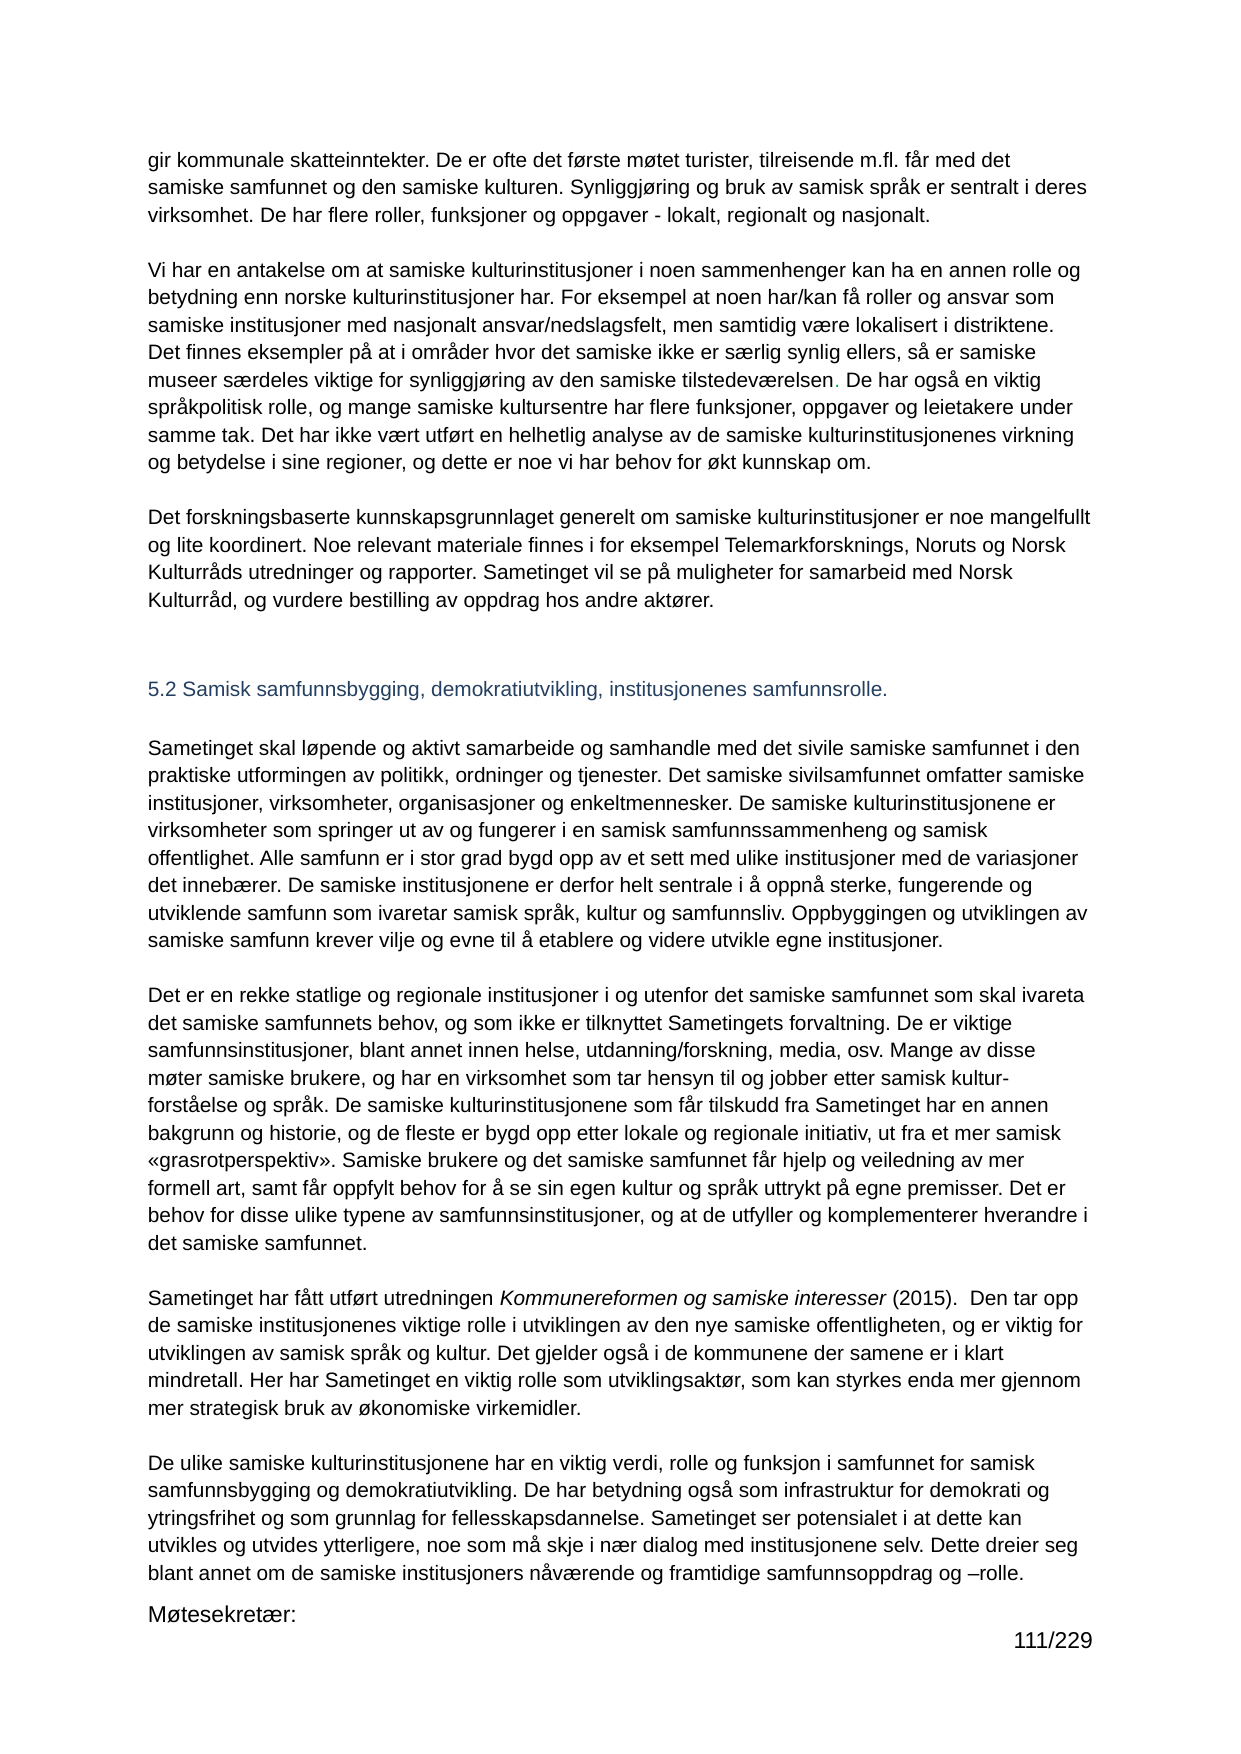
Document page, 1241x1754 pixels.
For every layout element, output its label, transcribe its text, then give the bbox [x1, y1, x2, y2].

table_header gir kommunale skatteinntekter. De er ofte det første møtet turister, tilreisende m.fl. får med det samiske samfunnet og den samiske kulturen. Synliggjøring og bruk av samisk språk er sentralt i deres virksomhet. De har flere roller, funksjoner og oppgaver - lokalt, regionalt og nasjonalt. Vi har en antakelse om at samiske kulturinstitusjoner i noen sammenhenger kan ha en annen rolle og betydning enn norske kulturinstitusjoner har. For eksempel at noen har/kan få roller og ansvar som samiske institusjoner med nasjonalt ansvar/nedslagsfelt, men samtidig være lokalisert i distriktene. Det finnes eksempler på at i områder hvor det samiske ikke er særlig synlig ellers, så er samiske museer særdeles viktige for synliggjøring av den samiske tilstedeværelsen. De har også en viktig språkpolitisk rolle, og mange samiske kultursentre har flere funksjoner, oppgaver og leietakere under samme tak. Det har ikke vært utført en helhetlig analyse av de samiske kulturinstitusjonenes virkning og betydelse i sine regioner, og dette er noe vi har behov for økt kunnskap om. Det forskningsbaserte kunnskapsgrunnlaget generelt om samiske kulturinstitusjoner er noe mangelfullt og lite koordinert. Noe relevant materiale finnes i for eksempel Telemarkforsknings, Noruts og Norsk Kulturråds utredninger og rapporter. Sametinget vil se på muligheter for samarbeid med Norsk Kulturråd, og vurdere bestilling av oppdrag hos andre aktører. 5.2 Samisk samfunnsbygging, demokratiutvikling, institusjonenes samfunnsrolle. Sametinget skal løpende og aktivt samarbeide og samhandle med det sivile samiske samfunnet i den praktiske utformingen av politikk, ordninger og tjenester. Det samiske sivilsamfunnet omfatter samiske institusjoner, virksomheter, organisasjoner og enkeltmennesker. De samiske kulturinstitusjonene er virksomheter som springer ut av og fungerer i en samisk samfunnssammenheng og samisk offentlighet. Alle samfunn er i stor grad bygd opp av et sett med ulike institusjoner med de variasjoner det innebærer. De samiske institusjonene er derfor helt sentrale i å oppnå sterke, fungerende og utviklende samfunn som ivaretar samisk språk, kultur og samfunnsliv. Oppbyggingen og utviklingen av samiske samfunn krever vilje og evne til å etablere og videre utvikle egne institusjoner. Det er en rekke statlige og regionale institusjoner i og utenfor det samiske samfunnet som skal ivareta det samiske samfunnets behov, og som ikke er tilknyttet Sametingets forvaltning. De er viktige samfunnsinstitusjoner, blant annet innen helse, utdanning/forskning, media, osv. Mange av disse møter samiske brukere, og har en virksomhet som tar hensyn til og jobber etter samisk kultur-forståelse og språk. De samiske kulturinstitusjonene som får tilskudd fra Sametinget har en annen bakgrunn og historie, og de fleste er bygd opp etter lokale og regionale initiativ, ut fra et mer samisk «grasrotperspektiv». Samiske brukere og det samiske samfunnet får hjelp og veiledning av mer formell art, samt får oppfylt behov for å se sin egen kultur og språk uttrykt på egne premisser. Det er behov for disse ulike typene av samfunnsinstitusjoner, og at de utfyller og komplementerer hverandre i det samiske samfunnet. Sametinget har fått utført utredningen Kommunereformen og samiske interesser (2015). Den tar opp de samiske institusjonenes viktige rolle i utviklingen av den nye samiske offentligheten, og er viktig for utviklingen av samisk språk og kultur. Det gjelder også i de kommunene der samene er i klart mindretall. Her har Sametinget en viktig rolle som utviklingsaktør, som kan styrkes enda mer gjennom mer strategisk bruk av økonomiske virkemidler. De ulike samiske kulturinstitusjonene har en viktig verdi, rolle og funksjon i samfunnet for samisk samfunnsbygging og demokratiutvikling. De har betydning også som infrastruktur for demokrati og ytringsfrihet og som grunnlag for fellesskapsdannelse. Sametinget ser potensialet i at dette kan utvikles og utvides ytterligere, noe som må skje i nær dialog med institusjonene selv. Dette dreier seg blant annet om de samiske institusjoners nåværende og framtidige samfunnsoppdrag og –rolle. [136, 148, 1104, 1584]
